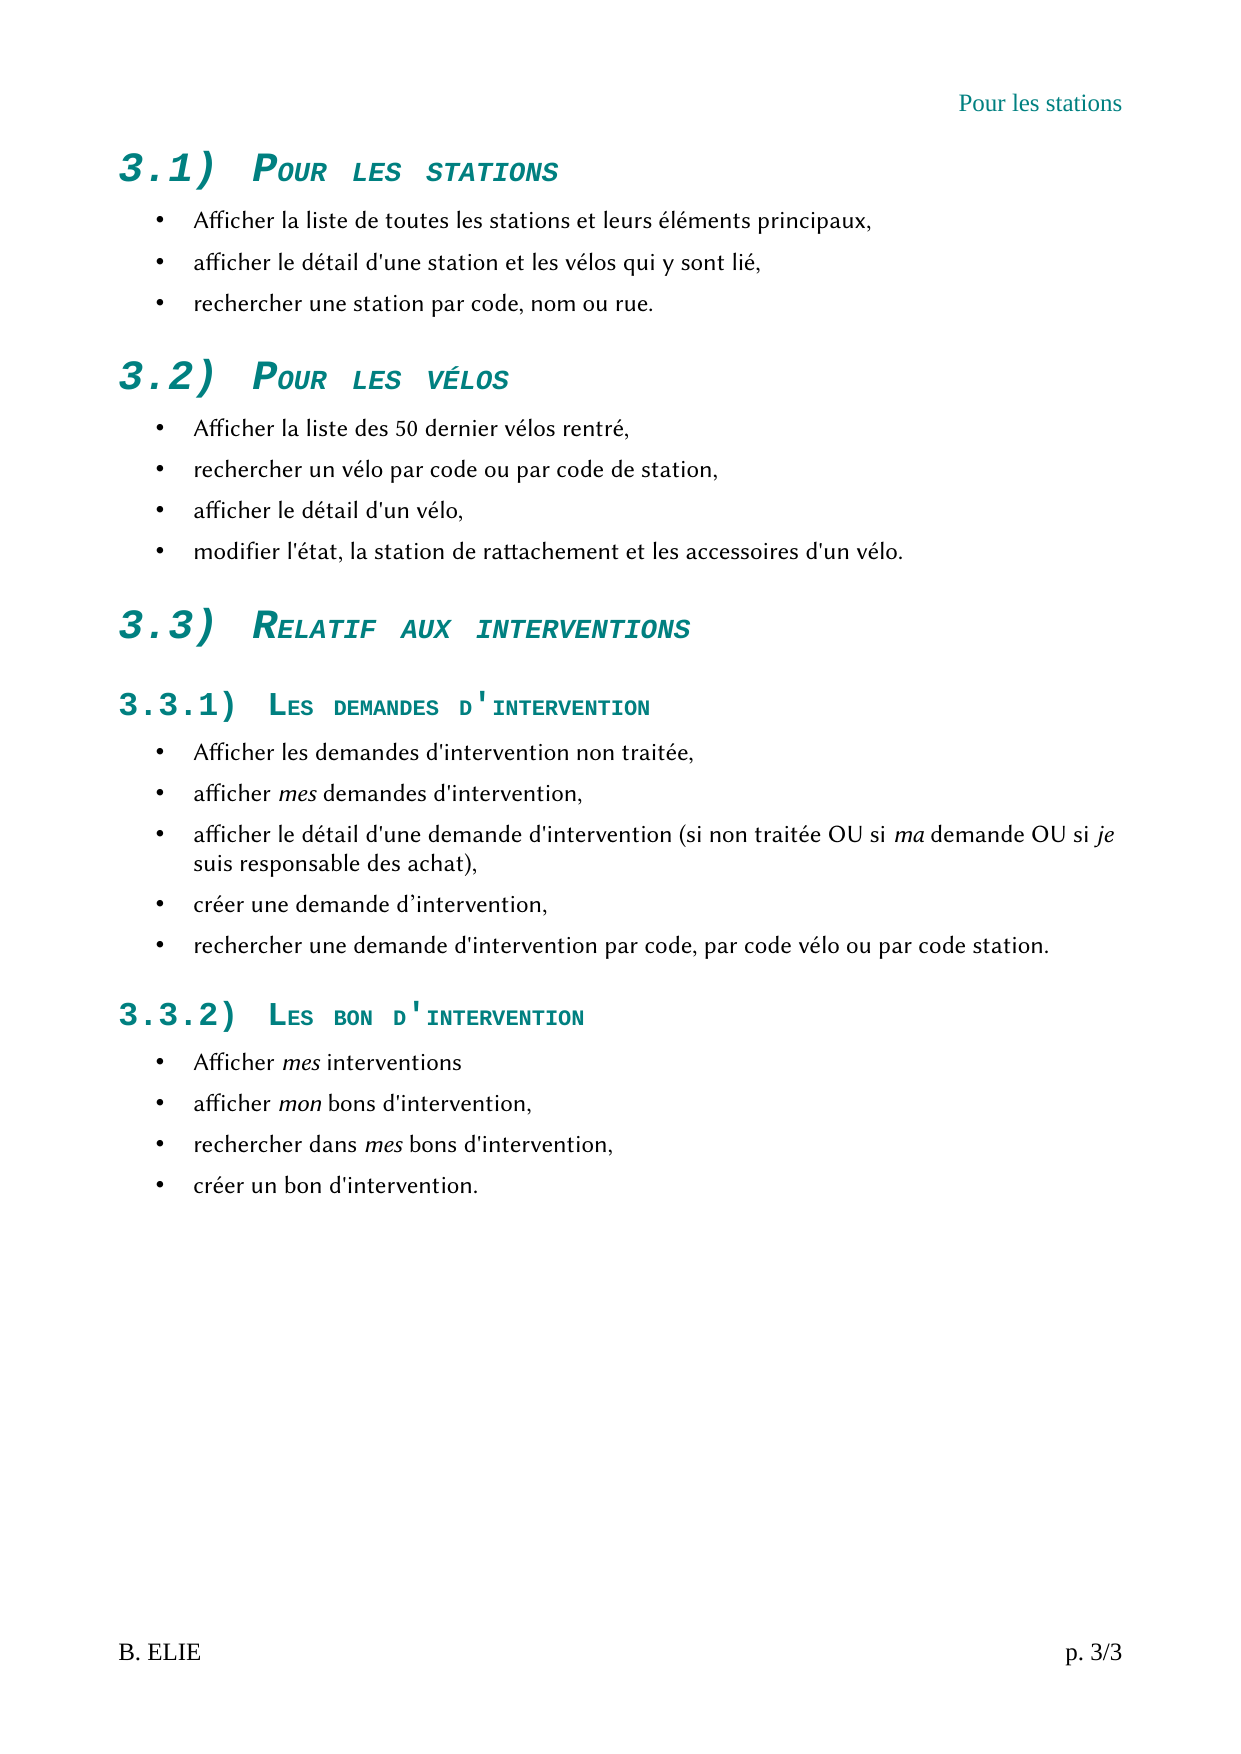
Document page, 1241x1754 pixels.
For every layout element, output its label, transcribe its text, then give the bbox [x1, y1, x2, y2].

subtitle Pour les stations [118, 147, 1122, 194]
subtitle Pour les vélos [118, 354, 1122, 402]
list Afficher la liste de toutes les stations et leurs éléments principaux, [156, 206, 1122, 235]
list créer un bon d'intervention. [156, 1171, 1122, 1199]
subtitle Les demandes d'intervention [118, 688, 1122, 726]
list Afficher la liste des 50 dernier vélos rentré, [156, 414, 1122, 443]
list afficher mon bons d'intervention, [156, 1088, 1122, 1117]
list afficher le détail d'une demande d'intervention (si non traitée OU si ma demande OU si je suis responsable des achat), [156, 821, 1122, 878]
list Afficher les demandes d'intervention non traitée, [156, 738, 1122, 767]
list afficher mes demandes d'intervention, [156, 779, 1122, 808]
list rechercher un vélo par code ou par code de station, [156, 455, 1122, 484]
list rechercher dans mes bons d'intervention, [156, 1129, 1122, 1158]
list modifier l'état, la station de rattachement et les accessoires d'un vélo. [156, 537, 1122, 566]
list créer une demande d’intervention, [156, 890, 1122, 919]
list rechercher une station par code, nom ou rue. [156, 288, 1122, 317]
list afficher le détail d'un vélo, [156, 496, 1122, 525]
subtitle Les bon d'intervention [118, 997, 1122, 1035]
list afficher le détail d'une station et les vélos qui y sont lié, [156, 247, 1122, 276]
list rechercher une demande d'intervention par code, par code vélo ou par code station. [156, 931, 1122, 960]
list Afficher mes interventions [156, 1047, 1122, 1076]
subtitle Relatif aux interventions [118, 603, 1122, 651]
